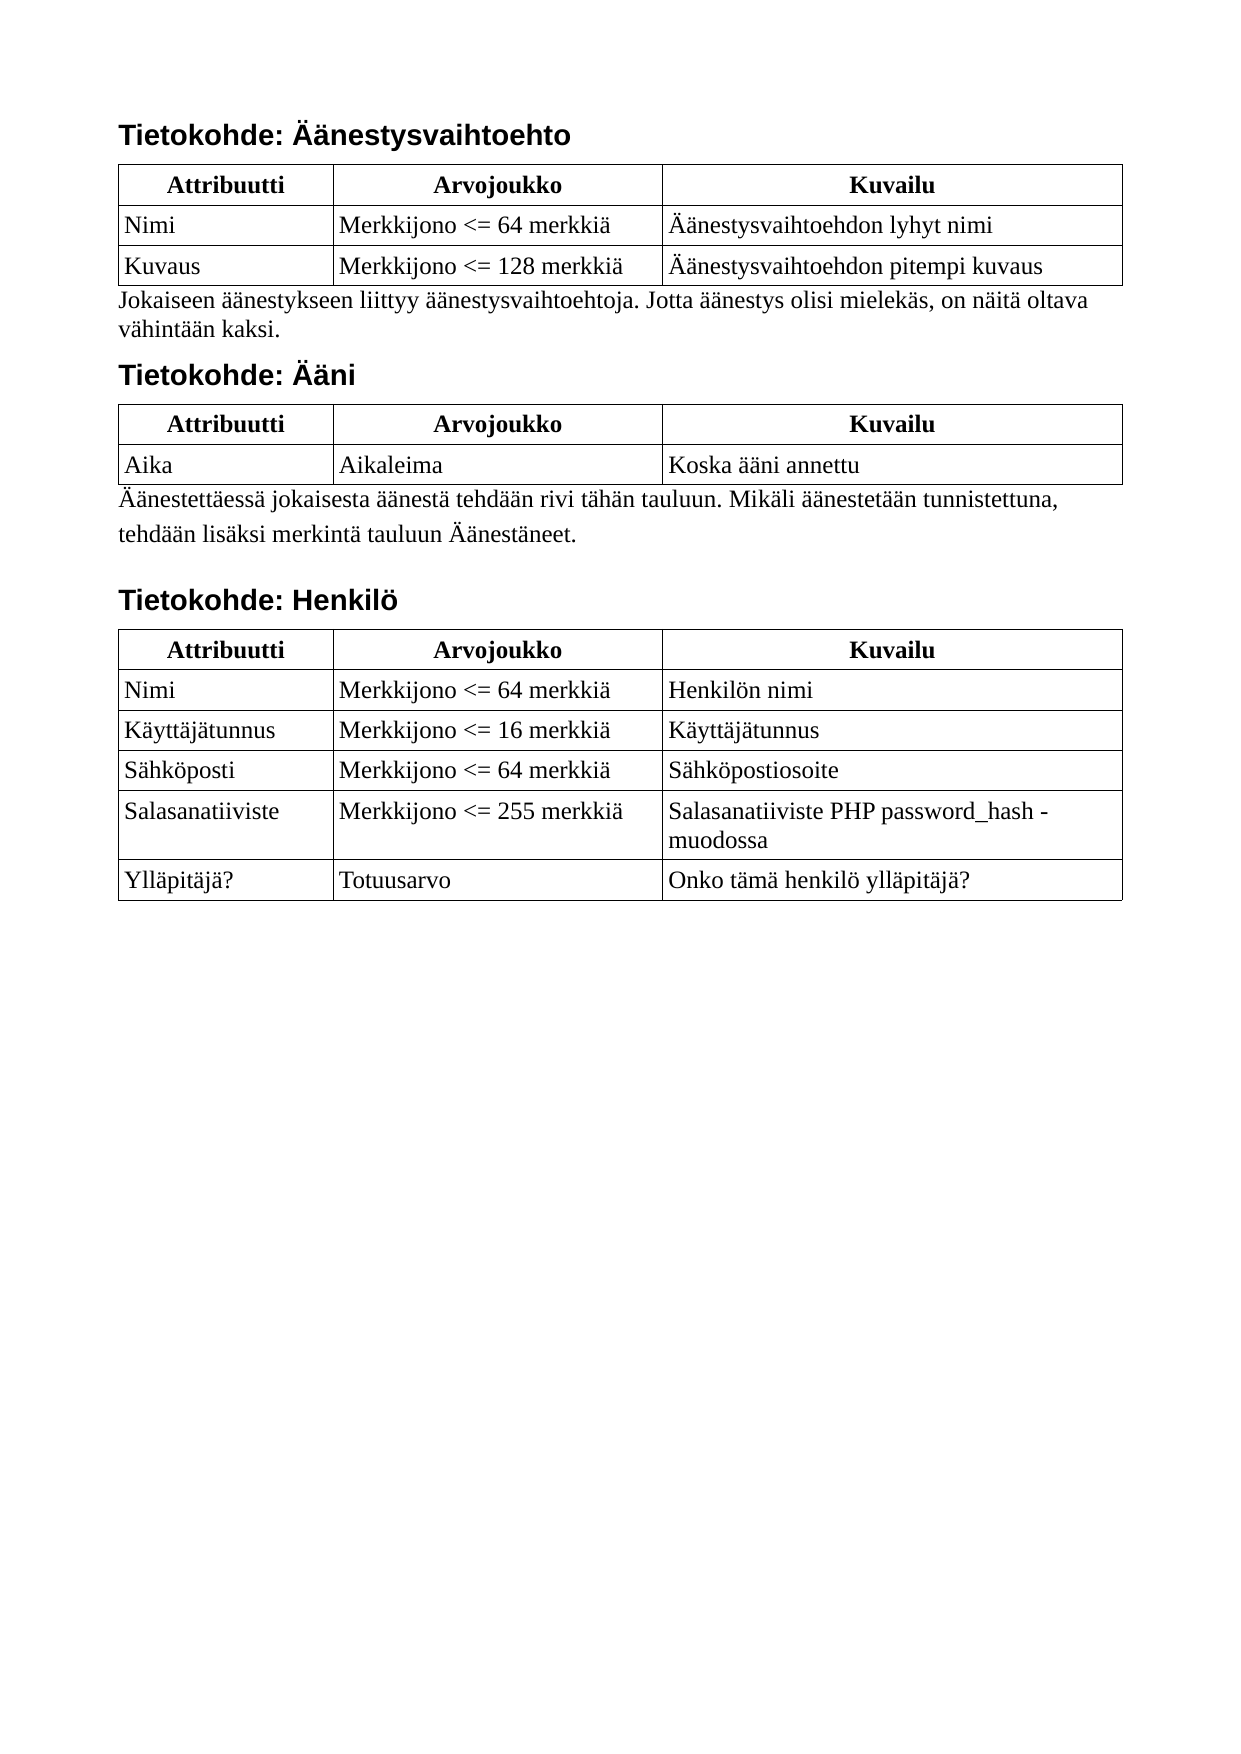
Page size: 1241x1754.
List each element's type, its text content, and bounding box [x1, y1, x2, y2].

table_header Arvojoukko [334, 165, 662, 205]
table_cell Käyttäjätunnus [119, 711, 333, 750]
table_cell Nimi [119, 206, 333, 245]
table_cell Sähköpostiosoite [663, 751, 1122, 790]
table_cell Merkkijono <= 255 merkkiä [334, 791, 662, 859]
subtitle Tietokohde: Äänestysvaihtoehto [118, 118, 1122, 152]
table_cell Kuvaus [119, 246, 333, 285]
table_cell Nimi [119, 670, 333, 709]
table_cell Käyttäjätunnus [663, 711, 1122, 750]
table_cell Salasanatiiviste [119, 791, 333, 859]
table_cell Merkkijono <= 16 merkkiä [334, 711, 662, 750]
text Äänestettäessä jokaisesta äänestä tehdään rivi tähän tauluun. Mikäli äänestetään tunnistettuna, tehdään lisäksi merkintä tauluun Äänestäneet. [118, 485, 1122, 548]
table_cell Merkkijono <= 64 merkkiä [334, 206, 662, 245]
table_header Arvojoukko [334, 630, 662, 669]
table_cell Merkkijono <= 128 merkkiä [334, 246, 662, 285]
table_cell Koska ääni annettu [663, 445, 1122, 484]
table_header Kuvailu [663, 630, 1122, 669]
table_cell Henkilön nimi [663, 670, 1122, 709]
table_cell Totuusarvo [334, 860, 662, 899]
table_cell Merkkijono <= 64 merkkiä [334, 751, 662, 790]
subtitle Tietokohde: Ääni [118, 357, 1122, 391]
table_header Attribuutti [119, 165, 333, 205]
text Jokaiseen äänestykseen liittyy äänestysvaihtoehtoja. Jotta äänestys olisi mielekäs, on näitä oltava vähintään kaksi. [118, 286, 1122, 343]
table_header Attribuutti [119, 405, 333, 444]
table_cell Ylläpitäjä? [119, 860, 333, 899]
table_header Kuvailu [663, 405, 1122, 444]
table_header Attribuutti [119, 630, 333, 669]
table_cell Aika [119, 445, 333, 484]
table_header Arvojoukko [334, 405, 662, 444]
table_cell Onko tämä henkilö ylläpitäjä? [663, 860, 1122, 899]
subtitle Tietokohde: Henkilö [118, 583, 1122, 616]
table_cell Salasanatiiviste PHP password_hash - muodossa [663, 791, 1122, 859]
table_cell Sähköposti [119, 751, 333, 790]
table_cell Äänestysvaihtoehdon pitempi kuvaus [663, 246, 1122, 285]
table_cell Aikaleima [334, 445, 662, 484]
table_cell Merkkijono <= 64 merkkiä [334, 670, 662, 709]
table_cell Äänestysvaihtoehdon lyhyt nimi [663, 206, 1122, 245]
table_header Kuvailu [663, 165, 1122, 205]
